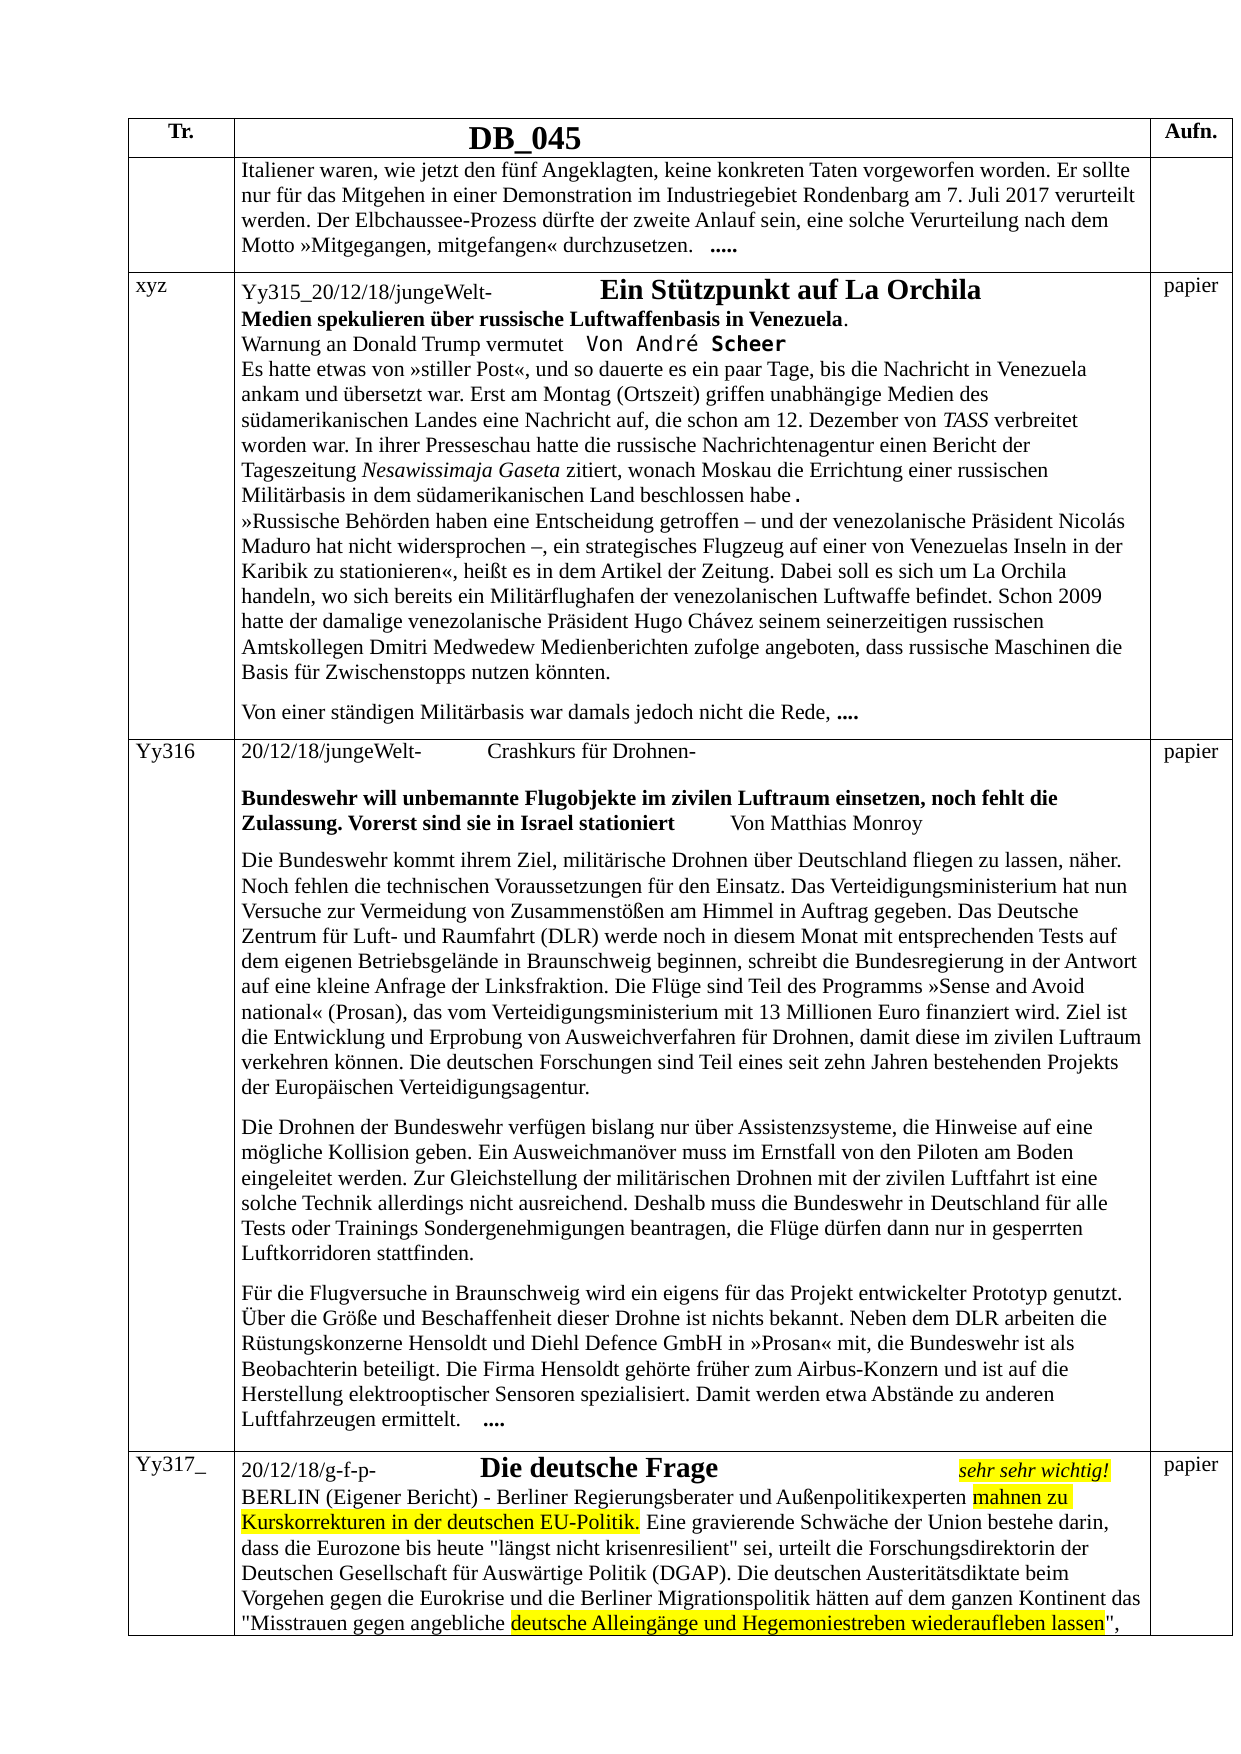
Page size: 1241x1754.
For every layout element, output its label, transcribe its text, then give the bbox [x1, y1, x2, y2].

table_cell 20/12/18/jungeWelt- Crashkurs für Drohnen- Bundeswehr will unbemannte Flugobjekte im zivilen Luftraum einsetzen, noch fehlt die Zulassung. Vorerst sind sie in Israel stationiert Von Matthias Monroy Die Bundeswehr kommt ihrem Ziel, militärische Drohnen über Deutschland fliegen zu lassen, näher. Noch fehlen die technischen Voraussetzungen für den Einsatz. Das Verteidigungsministerium hat nun Versuche zur Vermeidung von Zusammenstößen am Himmel in Auftrag gegeben. Das Deutsche Zentrum für Luft- und Raumfahrt (DLR) werde noch in diesem Monat mit entsprechenden Tests auf dem eigenen Betriebsgelände in Braunschweig beginnen, schreibt die Bundesregierung in der Antwort auf eine kleine Anfrage der Linksfraktion. Die Flüge sind Teil des Programms »Sense and Avoid national« (Prosan), das vom Verteidigungsministerium mit 13 Millionen Euro finanziert wird. Ziel ist die Entwicklung und Erprobung von Ausweichverfahren für Drohnen, damit diese im zivilen Luftraum verkehren können. Die deutschen Forschungen sind Teil eines seit zehn Jahren bestehenden Projekts der Europäischen Verteidigungsagentur. Die Drohnen der Bundeswehr verfügen bislang nur über Assistenzsysteme, die Hinweise auf eine mögliche Kollision geben. Ein Ausweichmanöver muss im Ernstfall von den Piloten am Boden eingeleitet werden. Zur Gleichstellung der militärischen Drohnen mit der zivilen Luftfahrt ist eine solche Technik allerdings nicht ausreichend. Deshalb muss die Bundeswehr in Deutschland für alle Tests oder Trainings Sondergenehmigungen beantragen, die Flüge dürfen dann nur in gesperrten Luftkorridoren stattfinden. Für die Flugversuche in Braunschweig wird ein eigens für das Projekt entwickelter Prototyp genutzt. Über die Größe und Beschaffenheit dieser Drohne ist nichts bekannt. Neben dem DLR arbeiten die Rüstungskonzerne Hensoldt und Diehl Defence GmbH in »Prosan« mit, die Bundeswehr ist als Beobachterin beteiligt. Die Firma Hensoldt gehörte früher zum Airbus-Konzern und ist auf die Herstellung elektrooptischer Sensoren spezialisiert. Damit werden etwa Abstände zu anderen Luftfahrzeugen ermittelt. .... [235, 740, 1150, 1451]
table_cell papier [1151, 740, 1232, 1451]
table_cell papier [1151, 273, 1232, 738]
table_cell Yy316 [129, 740, 234, 1451]
table_cell papier [1151, 1452, 1232, 1635]
table_cell 20/12/18/g-f-p- Die deutsche Frage sehr sehr wichtig! BERLIN (Eigener Bericht) - Berliner Regierungsberater und Außenpolitikexperten mahnen zu Kurskorrekturen in der deutschen EU-Politik. Eine gravierende Schwäche der Union bestehe darin, dass die Eurozone bis heute "längst nicht krisenresilient" sei, urteilt die Forschungsdirektorin der Deutschen Gesellschaft für Auswärtige Politik (DGAP). Die deutschen Austeritätsdiktate beim Vorgehen gegen die Eurokrise und die Berliner Migrationspolitik hätten auf dem ganzen Kontinent das "Misstrauen gegen angebliche deutsche Alleingänge und Hegemoniestreben wiederaufleben lassen", [235, 1452, 1150, 1635]
table_cell Italiener waren, wie jetzt den fünf Angeklagten, keine konkreten Taten vorgeworfen worden. Er sollte nur für das Mitgehen in einer Demonstration im Industriegebiet Rondenbarg am 7. Juli 2017 verurteilt werden. Der Elbchaussee-Prozess dürfte der zweite Anlauf sein, eine solche Verurteilung nach dem Motto »Mitgegangen, mitgefangen« durchzusetzen. ..... [235, 158, 1150, 272]
table_header DB_045 [235, 119, 1150, 157]
table_cell [1151, 158, 1232, 272]
table_header Aufn. [1151, 119, 1232, 157]
table_cell [129, 158, 234, 272]
table_header Tr. [129, 119, 234, 157]
table_cell Yy317_ [129, 1452, 234, 1635]
table_cell Yy315_20/12/18/jungeWelt- Ein Stützpunkt auf La Orchila Medien spekulieren über russische Luftwaffenbasis in Venezuela. Warnung an Donald Trump vermutet Von André Scheer Es hatte etwas von »stiller Post«, und so dauerte es ein paar Tage, bis die Nachricht in Venezuela ankam und übersetzt war. Erst am Montag (Ortszeit) griffen unabhängige Medien des südamerikanischen Landes eine Nachricht auf, die schon am 12. Dezember von TASS verbreitet worden war. In ihrer Presseschau hatte die russische Nachrichtenagentur einen Bericht der Tageszeitung Nesawissimaja Gaseta zitiert, wonach Moskau die Errichtung einer russischen Militärbasis in dem südamerikanischen Land beschlossen habe. »Russische Behörden haben eine Entscheidung getroffen – und der venezolanische Präsident Nicolás Maduro hat nicht widersprochen –, ein strategisches Flugzeug auf einer von Venezuelas Inseln in der Karibik zu stationieren«, heißt es in dem Artikel der Zeitung. Dabei soll es sich um La Orchila handeln, wo sich bereits ein Militärflughafen der venezolanischen Luftwaffe befindet. Schon 2009 hatte der damalige venezolanische Präsident Hugo Chávez seinem seinerzeitigen russischen Amtskollegen Dmitri Medwedew Medienberichten zufolge angeboten, dass russische Maschinen die Basis für Zwischenstopps nutzen könnten. Von einer ständigen Militärbasis war damals jedoch nicht die Rede, .... [235, 273, 1150, 738]
table_cell xyz [129, 273, 234, 738]
